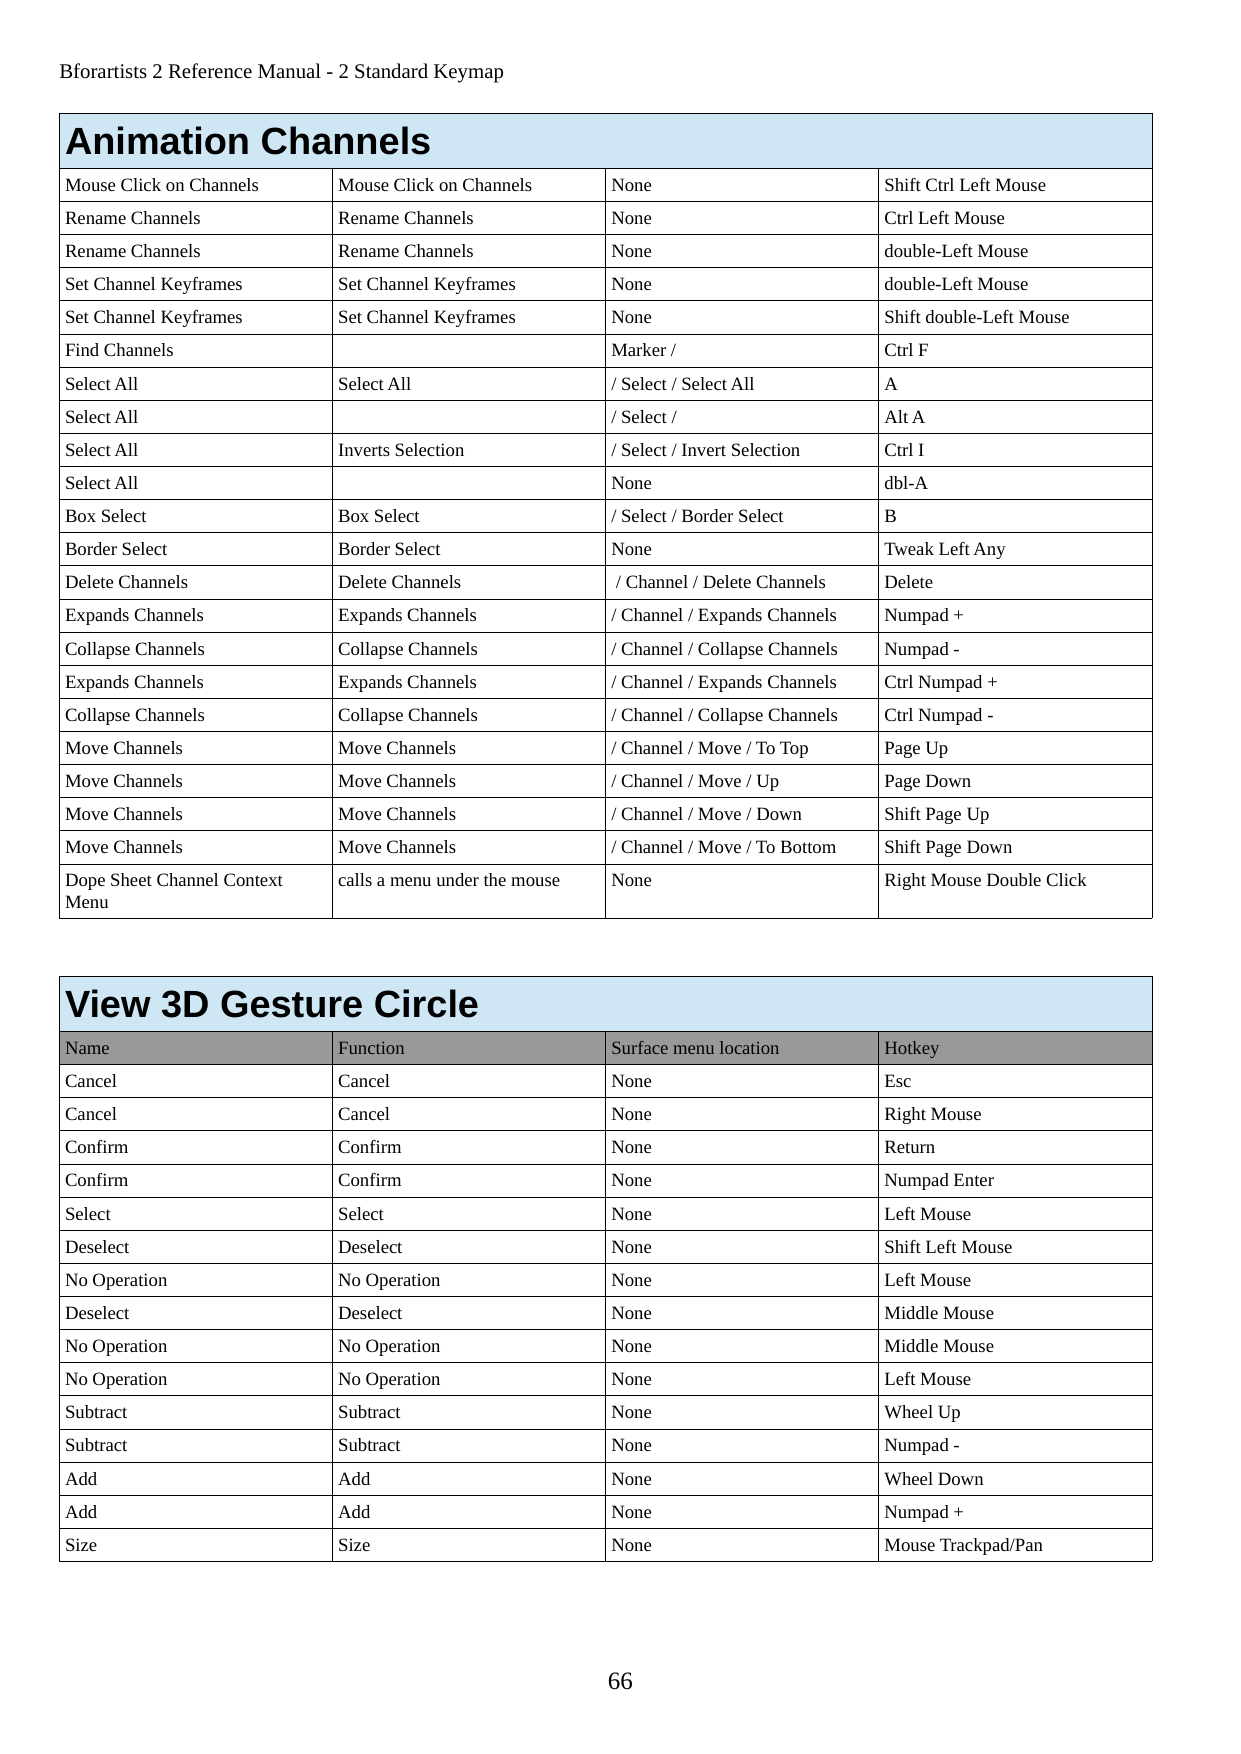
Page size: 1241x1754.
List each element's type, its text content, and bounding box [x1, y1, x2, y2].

table_cell Inverts Selection [333, 434, 605, 466]
table_cell [333, 401, 605, 433]
table_cell dbl-A [879, 467, 1152, 499]
table_cell Rename Channels [60, 235, 332, 267]
table_cell Size [333, 1529, 605, 1561]
table_cell Select [60, 1198, 332, 1230]
table_cell Expands Channels [60, 666, 332, 698]
table_cell Select All [60, 467, 332, 499]
table_cell None [606, 268, 878, 300]
table_cell A [879, 368, 1152, 400]
table_cell calls a menu under the mouse [333, 865, 605, 918]
table_cell Deselect [333, 1297, 605, 1329]
table_cell Subtract [60, 1396, 332, 1428]
table_cell Move Channels [60, 798, 332, 830]
table_cell None [606, 235, 878, 267]
table_cell Page Up [879, 732, 1152, 764]
table_cell double-Left Mouse [879, 235, 1152, 267]
table_cell None [606, 865, 878, 918]
table_cell None [606, 202, 878, 234]
table_cell Expands Channels [333, 666, 605, 698]
table_cell / Channel / Move / Up [606, 765, 878, 797]
table_cell Cancel [333, 1098, 605, 1130]
table_cell Marker / [606, 335, 878, 367]
table_cell Set Channel Keyframes [333, 301, 605, 333]
table_cell Shift Page Up [879, 798, 1152, 830]
table_cell Mouse Click on Channels [60, 169, 332, 201]
table_cell Add [60, 1463, 332, 1495]
table_cell Confirm [60, 1131, 332, 1163]
table_cell Numpad Enter [879, 1165, 1152, 1197]
table_cell Cancel [333, 1065, 605, 1097]
table_cell Subtract [333, 1430, 605, 1462]
table_cell None [606, 1330, 878, 1362]
table_cell Rename Channels [333, 235, 605, 267]
table_cell No Operation [333, 1264, 605, 1296]
table_cell Deselect [333, 1231, 605, 1263]
table_cell Shift double-Left Mouse [879, 301, 1152, 333]
table_cell Set Channel Keyframes [60, 268, 332, 300]
table_cell None [606, 169, 878, 201]
table_cell double-Left Mouse [879, 268, 1152, 300]
table_cell [333, 467, 605, 499]
table_cell Esc [879, 1065, 1152, 1097]
table_cell Collapse Channels [60, 633, 332, 665]
table_cell Mouse Trackpad/Pan [879, 1529, 1152, 1561]
table_cell Subtract [333, 1396, 605, 1428]
table_cell Left Mouse [879, 1363, 1152, 1395]
table_cell Wheel Down [879, 1463, 1152, 1495]
table_cell Ctrl F [879, 335, 1152, 367]
table_cell None [606, 1396, 878, 1428]
table_cell Ctrl I [879, 434, 1152, 466]
table_cell / Channel / Move / To Top [606, 732, 878, 764]
table_cell Alt A [879, 401, 1152, 433]
table_cell Rename Channels [60, 202, 332, 234]
table_cell / Channel / Move / Down [606, 798, 878, 830]
table_cell None [606, 1231, 878, 1263]
table_cell / Select / Border Select [606, 500, 878, 532]
table_cell Surface menu location [606, 1032, 878, 1064]
table_cell Find Channels [60, 335, 332, 367]
table_cell Add [333, 1463, 605, 1495]
table_cell / Select / Invert Selection [606, 434, 878, 466]
table_cell / Channel / Collapse Channels [606, 699, 878, 731]
table_cell None [606, 1131, 878, 1163]
table_cell Middle Mouse [879, 1330, 1152, 1362]
table_cell Select All [60, 401, 332, 433]
table_header Animation Channels [60, 114, 1152, 168]
table_cell Right Mouse Double Click [879, 865, 1152, 918]
table_cell None [606, 1496, 878, 1528]
table_cell / Channel / Move / To Bottom [606, 831, 878, 863]
table_cell None [606, 467, 878, 499]
table_cell Move Channels [60, 765, 332, 797]
table_cell No Operation [333, 1330, 605, 1362]
table_cell None [606, 1065, 878, 1097]
table_cell Ctrl Numpad + [879, 666, 1152, 698]
table_cell None [606, 1529, 878, 1561]
table_cell B [879, 500, 1152, 532]
table_cell Deselect [60, 1297, 332, 1329]
table_cell None [606, 1363, 878, 1395]
table_cell None [606, 1198, 878, 1230]
table_cell Hotkey [879, 1032, 1152, 1064]
table_cell / Select / [606, 401, 878, 433]
table_cell Cancel [60, 1065, 332, 1097]
table_cell Middle Mouse [879, 1297, 1152, 1329]
table_cell No Operation [60, 1363, 332, 1395]
table_cell Delete Channels [333, 566, 605, 598]
table_cell Move Channels [333, 732, 605, 764]
table_cell Move Channels [333, 765, 605, 797]
table_cell No Operation [60, 1264, 332, 1296]
table_cell [333, 335, 605, 367]
table_cell Collapse Channels [60, 699, 332, 731]
table_cell / Channel / Collapse Channels [606, 633, 878, 665]
table_cell No Operation [333, 1363, 605, 1395]
table_cell Left Mouse [879, 1198, 1152, 1230]
table_cell Select All [333, 368, 605, 400]
table_cell Wheel Up [879, 1396, 1152, 1428]
table_cell Numpad + [879, 600, 1152, 632]
table_cell Shift Left Mouse [879, 1231, 1152, 1263]
table_cell / Channel / Delete Channels [606, 566, 878, 598]
table_cell Numpad - [879, 1430, 1152, 1462]
table_cell Select All [60, 434, 332, 466]
table_cell Dope Sheet Channel Context Menu [60, 865, 332, 918]
table_cell Collapse Channels [333, 699, 605, 731]
table_cell Mouse Click on Channels [333, 169, 605, 201]
table_header View 3D Gesture Circle [60, 977, 1152, 1031]
table_cell Add [60, 1496, 332, 1528]
table_cell Page Down [879, 765, 1152, 797]
table_cell / Channel / Expands Channels [606, 600, 878, 632]
table_cell Delete [879, 566, 1152, 598]
table_cell Box Select [333, 500, 605, 532]
table_cell Right Mouse [879, 1098, 1152, 1130]
table_cell Confirm [333, 1165, 605, 1197]
table_cell Function [333, 1032, 605, 1064]
table_cell Confirm [60, 1165, 332, 1197]
table_cell Border Select [60, 533, 332, 565]
table_cell Set Channel Keyframes [60, 301, 332, 333]
table_cell Move Channels [333, 831, 605, 863]
table_cell Subtract [60, 1430, 332, 1462]
table_cell None [606, 1297, 878, 1329]
table_cell Move Channels [60, 732, 332, 764]
table_cell Tweak Left Any [879, 533, 1152, 565]
table_cell None [606, 1165, 878, 1197]
table_cell Set Channel Keyframes [333, 268, 605, 300]
table_cell Confirm [333, 1131, 605, 1163]
table_cell Numpad + [879, 1496, 1152, 1528]
table_cell Shift Ctrl Left Mouse [879, 169, 1152, 201]
table_cell Expands Channels [333, 600, 605, 632]
table_cell Deselect [60, 1231, 332, 1263]
table_cell Ctrl Numpad - [879, 699, 1152, 731]
table_cell Box Select [60, 500, 332, 532]
table_cell Expands Channels [60, 600, 332, 632]
table_cell Border Select [333, 533, 605, 565]
table_cell Delete Channels [60, 566, 332, 598]
table_cell None [606, 1264, 878, 1296]
table_cell Add [333, 1496, 605, 1528]
table_cell None [606, 301, 878, 333]
table_cell Move Channels [333, 798, 605, 830]
table_cell Ctrl Left Mouse [879, 202, 1152, 234]
table_cell Collapse Channels [333, 633, 605, 665]
table_cell Return [879, 1131, 1152, 1163]
table_cell Name [60, 1032, 332, 1064]
table_cell Move Channels [60, 831, 332, 863]
table_cell Select All [60, 368, 332, 400]
table_cell None [606, 1430, 878, 1462]
table_cell Rename Channels [333, 202, 605, 234]
table_cell Left Mouse [879, 1264, 1152, 1296]
table_cell Numpad - [879, 633, 1152, 665]
table_cell / Channel / Expands Channels [606, 666, 878, 698]
table_cell None [606, 1098, 878, 1130]
table_cell / Select / Select All [606, 368, 878, 400]
table_cell Shift Page Down [879, 831, 1152, 863]
table_cell None [606, 533, 878, 565]
table_cell No Operation [60, 1330, 332, 1362]
table_cell Size [60, 1529, 332, 1561]
table_cell Select [333, 1198, 605, 1230]
table_cell Cancel [60, 1098, 332, 1130]
table_cell None [606, 1463, 878, 1495]
